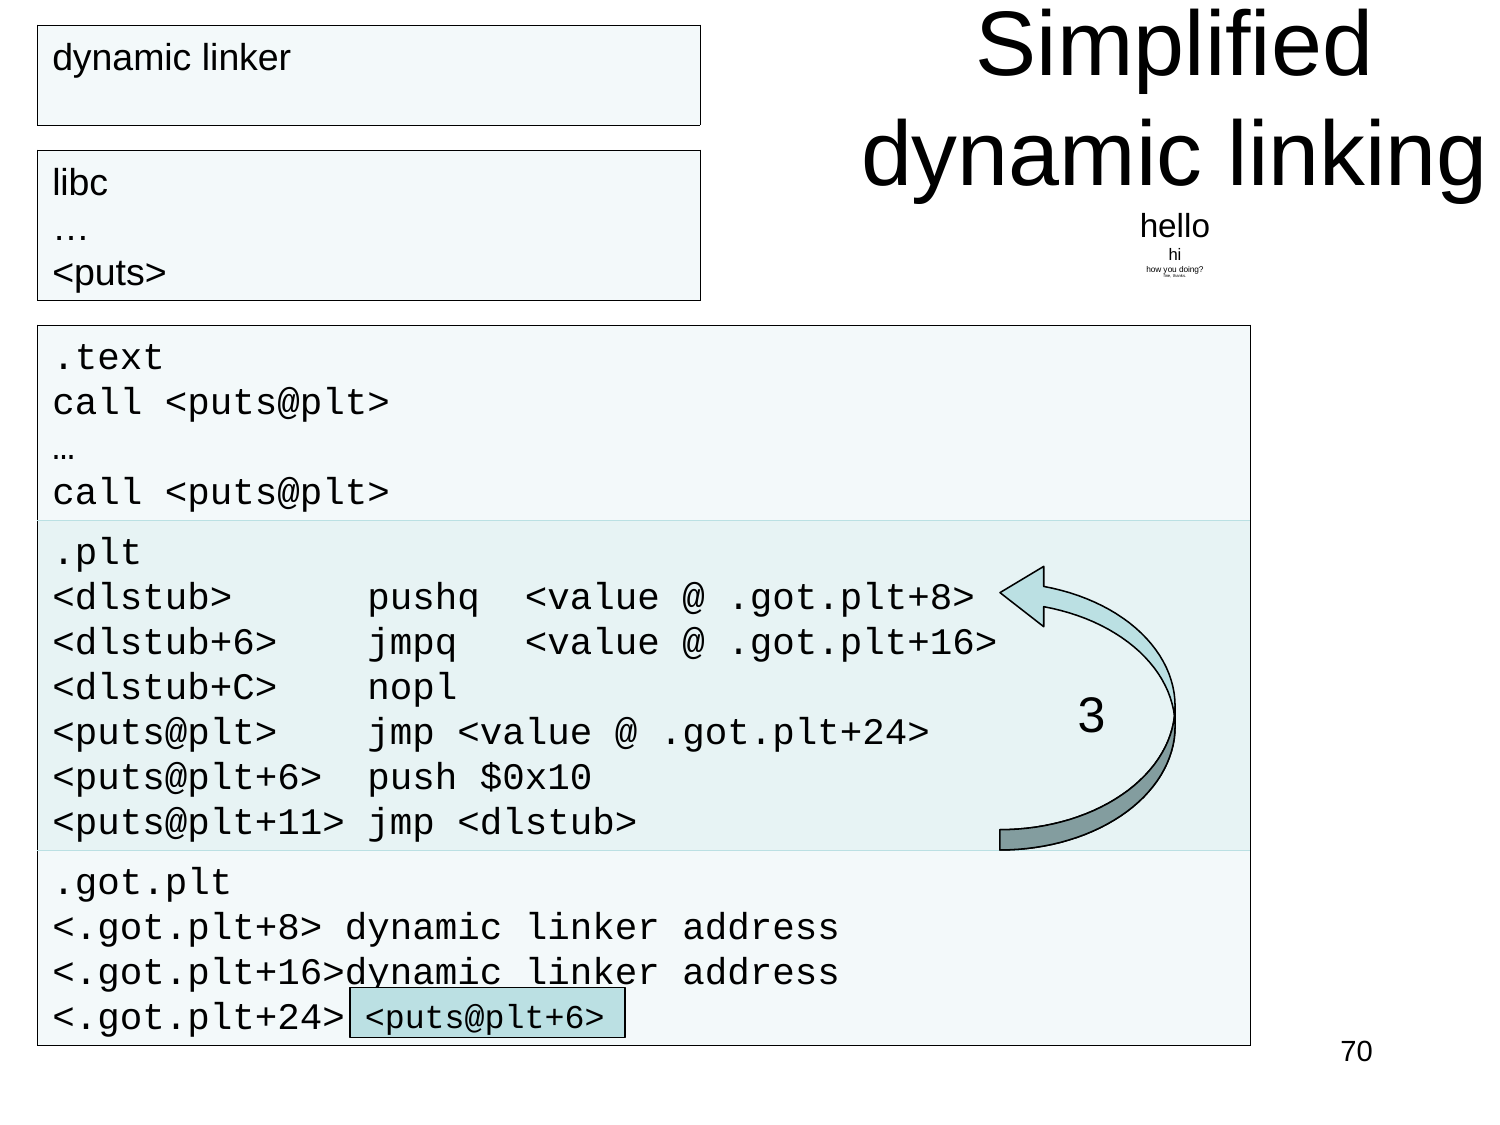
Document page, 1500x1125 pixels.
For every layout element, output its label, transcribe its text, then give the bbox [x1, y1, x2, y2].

text_box [999, 566, 1176, 850]
table_header dynamic linker [38, 26, 700, 125]
table_cell .plt <dlstub> pushq <value @ .got.plt+8> <dlstub+6> jmpq <value @ .got.plt+16> <dlstub+C> nopl <puts@plt> jmp <value @ .got.plt+24> <puts@plt+6> push $0x10 <puts@plt+11> jmp <dlstub> [38, 521, 1250, 850]
title Simplified dynamic linking hello hi how you doing? fine, thanks. [425, 0, 1500, 287]
text_box [350, 987, 625, 1038]
text_box 3 [1062, 674, 1121, 751]
table_cell .got.plt <.got.plt+8> dynamic linker address <.got.plt+16>dynamic linker address <.got.plt+24> [38, 851, 1250, 1045]
text_box [1074, 1025, 1388, 1101]
table_header libc … <puts> [38, 151, 700, 300]
table_header .text call <puts@plt> … call <puts@plt> [38, 326, 1250, 520]
